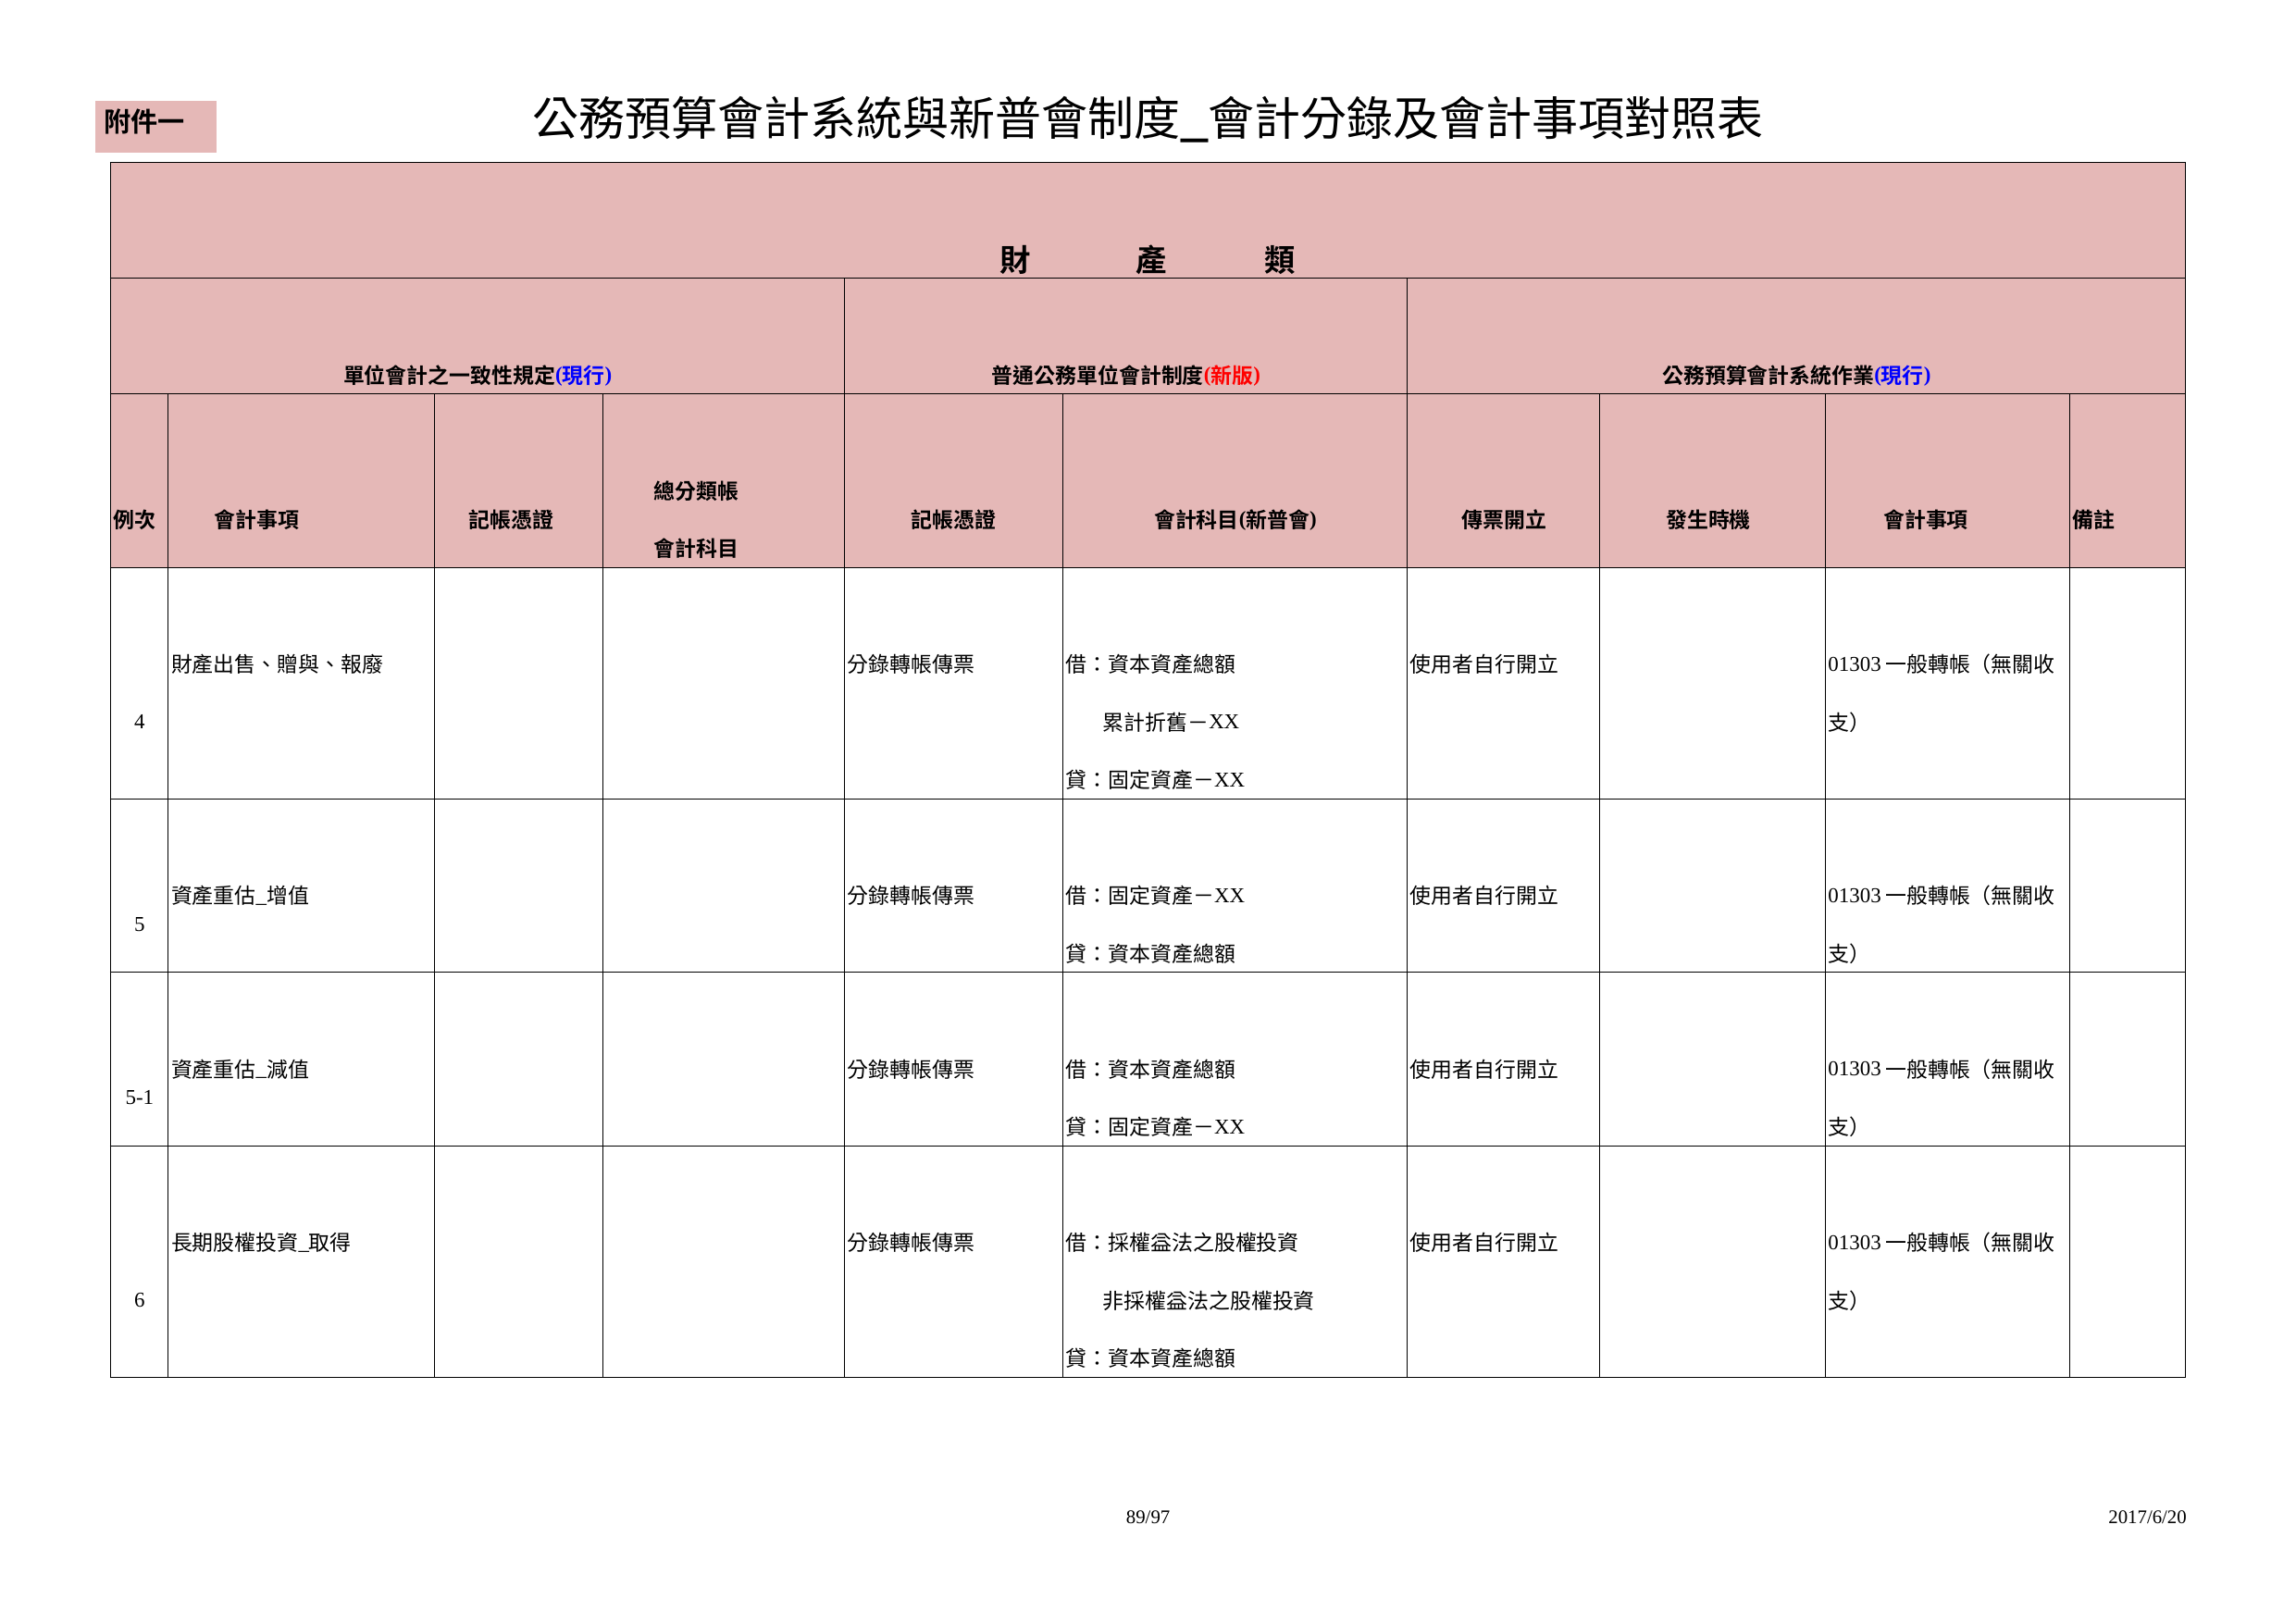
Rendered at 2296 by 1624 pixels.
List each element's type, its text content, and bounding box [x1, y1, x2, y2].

table_cell 分錄轉帳傳票 [845, 568, 1062, 799]
table_cell [2070, 568, 2185, 799]
table_cell 借：固定資產－XX 貸：資本資產總額 [1063, 800, 1407, 972]
table_cell 會計事項 [168, 394, 434, 567]
table_cell 備註 [2070, 394, 2185, 567]
table_header 財 產 類 [95, 101, 217, 153]
table_cell 總分類帳 會計科目 [603, 394, 844, 567]
table_cell [603, 568, 844, 799]
table_cell 借：資本資產總額 累計折舊－XX 貸：固定資產－XX [1063, 568, 1407, 799]
table_cell [2070, 1147, 2185, 1377]
table_cell 財產出售、贈與、報廢 [168, 568, 434, 799]
table_cell [603, 800, 844, 972]
table_cell 公務預算會計系統作業(現行) [1408, 279, 2185, 393]
table_cell 6 [111, 1147, 168, 1377]
table_cell 會計事項 [1826, 394, 2069, 567]
table_cell 分錄轉帳傳票 [845, 973, 1062, 1146]
table_cell 5-1 [111, 973, 168, 1146]
table_cell 4 [111, 568, 168, 799]
table_cell 借：採權益法之股權投資 非採權益法之股權投資 貸：資本資產總額 [1063, 1147, 1407, 1377]
table_cell 資產重估_增值 [168, 800, 434, 972]
table_cell 例次 [111, 394, 168, 567]
table_cell 使用者自行開立 [1408, 800, 1599, 972]
table_cell 普通公務單位會計制度(新版) [845, 279, 1407, 393]
table_cell 使用者自行開立 [1408, 973, 1599, 1146]
table_cell 資產重估_減值 [168, 973, 434, 1146]
table_cell [1600, 973, 1825, 1146]
table_cell 長期股權投資_取得 [168, 1147, 434, 1377]
table_cell 01303一般轉帳（無關收支） [1826, 973, 2069, 1146]
table_cell 傳票開立 [1408, 394, 1599, 567]
table_cell 記帳憑證 [435, 394, 602, 567]
table_cell 單位會計之一致性規定(現行) [111, 279, 844, 393]
table_cell 01303一般轉帳（無關收支） [1826, 1147, 2069, 1377]
table_cell [1600, 1147, 1825, 1377]
table_header 財 產 類 [111, 163, 2185, 278]
table_cell [1600, 800, 1825, 972]
table_cell [435, 1147, 602, 1377]
table_cell 使用者自行開立 [1408, 568, 1599, 799]
table_cell [435, 973, 602, 1146]
table_cell [603, 1147, 844, 1377]
table_cell 發生時機 [1600, 394, 1825, 567]
table_cell 記帳憑證 [845, 394, 1062, 567]
table_cell 5 [111, 800, 168, 972]
table_cell [2070, 973, 2185, 1146]
table_cell 分錄轉帳傳票 [845, 800, 1062, 972]
table_cell 使用者自行開立 [1408, 1147, 1599, 1377]
table_cell [603, 973, 844, 1146]
table_cell [435, 800, 602, 972]
table_cell 01303一般轉帳（無關收支） [1826, 568, 2069, 799]
table_cell 分錄轉帳傳票 [845, 1147, 1062, 1377]
table_cell [435, 568, 602, 799]
table_cell 借：資本資產總額 貸：固定資產－XX [1063, 973, 1407, 1146]
table_cell 會計科目(新普會) [1063, 394, 1407, 567]
table_cell 01303一般轉帳（無關收支） [1826, 800, 2069, 972]
table_cell [1600, 568, 1825, 799]
table_cell [2070, 800, 2185, 972]
